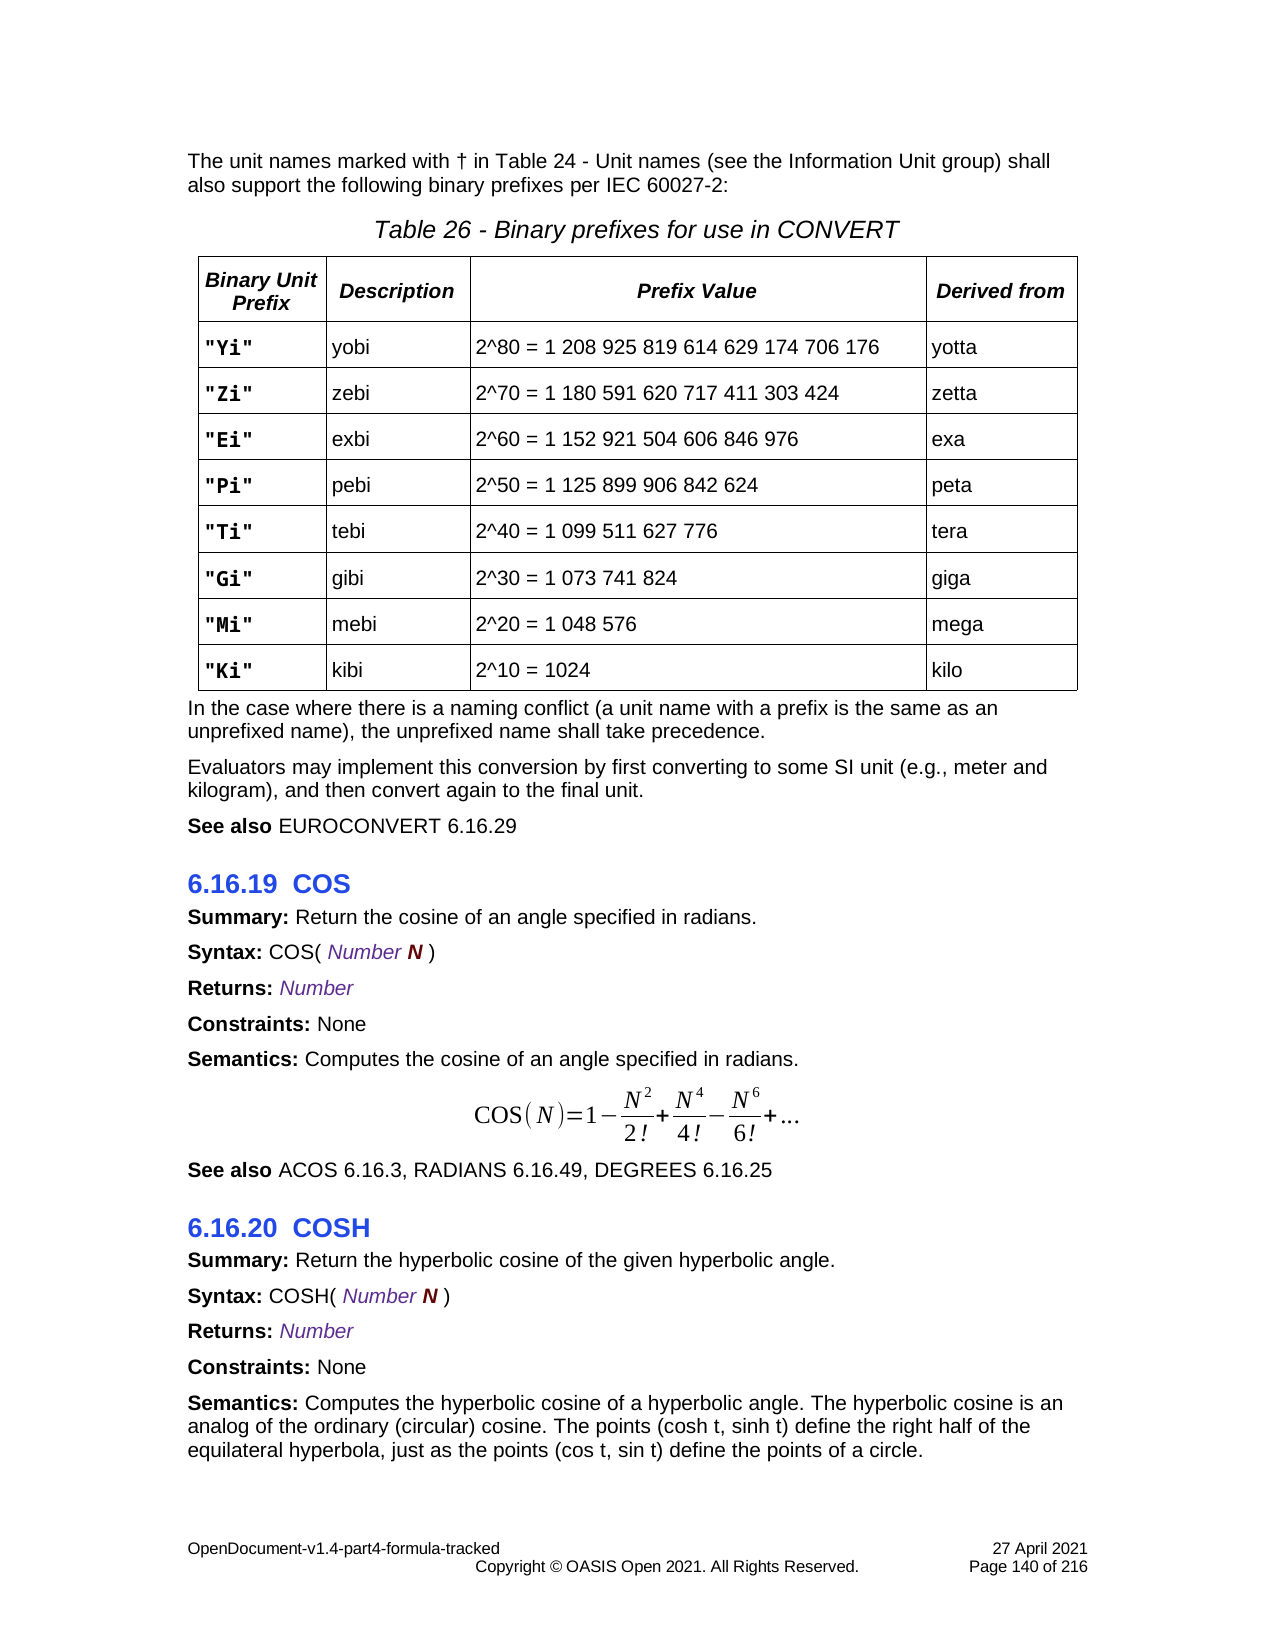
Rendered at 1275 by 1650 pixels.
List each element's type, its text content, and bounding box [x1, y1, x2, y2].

subtitle COSH [187, 1213, 1088, 1243]
text Constraints: None [187, 1012, 1088, 1036]
subtitle COS [187, 869, 1088, 899]
table_header Prefix Value [471, 257, 926, 321]
text The unit names marked with † in Table 24 - Unit names (see the Information Unit group) shall also support the following binary prefixes per IEC 60027-2: [187, 150, 1088, 197]
text Returns: Number [187, 976, 1088, 1000]
text In the case where there is a naming conflict (a unit name with a prefix is the same as an unprefixed name), the unprefixed name shall take precedence. [187, 696, 1088, 743]
table_cell kilo [927, 645, 1077, 690]
table_cell "Ti" [199, 506, 326, 552]
text Semantics: Computes the cosine of an angle specified in radians. [187, 1048, 1088, 1071]
table_cell yobi [327, 322, 470, 367]
table_cell 2^70 = 1 180 591 620 717 411 303 424 [471, 368, 926, 413]
text Evaluators may implement this conversion by first converting to some SI unit (e.g., meter and kilogram), and then convert again to the final unit. [187, 755, 1088, 802]
table_cell "Pi" [199, 460, 326, 505]
table_cell gibi [327, 553, 470, 598]
table_cell tera [927, 506, 1077, 552]
text See also ACOS 6.16.3, RADIANS 6.16.49, DEGREES 6.16.25 [187, 1158, 1088, 1182]
table_cell peta [927, 460, 1077, 505]
table_cell "Yi" [199, 322, 326, 367]
table_cell 2^10 = 1024 [471, 645, 926, 690]
table_cell "Mi" [199, 599, 326, 644]
text Constraints: None [187, 1356, 1088, 1379]
table_cell "Ki" [199, 645, 326, 690]
table_cell 2^40 = 1 099 511 627 776 [471, 506, 926, 552]
table_cell "Gi" [199, 553, 326, 598]
table_cell exbi [327, 414, 470, 459]
text Summary: Return the cosine of an angle specified in radians. [187, 905, 1088, 929]
table_header Binary Unit Prefix [199, 257, 326, 321]
table_cell zetta [927, 368, 1077, 413]
table_header Derived from [927, 257, 1077, 321]
table_cell 2^60 = 1 152 921 504 606 846 976 [471, 414, 926, 459]
table_cell 2^20 = 1 048 576 [471, 599, 926, 644]
text Summary: Return the hyperbolic cosine of the given hyperbolic angle. [187, 1249, 1088, 1272]
table_cell 2^30 = 1 073 741 824 [471, 553, 926, 598]
text Syntax: COS( Number N ) [187, 941, 1088, 964]
table_cell exa [927, 414, 1077, 459]
table_cell pebi [327, 460, 470, 505]
table_cell 2^50 = 1 125 899 906 842 624 [471, 460, 926, 505]
table_header Description [327, 257, 470, 321]
text Syntax: COSH( Number N ) [187, 1284, 1088, 1308]
table_cell zebi [327, 368, 470, 413]
table_cell giga [927, 553, 1077, 598]
table_cell 2^80 = 1 208 925 819 614 629 174 706 176 [471, 322, 926, 367]
text See also EUROCONVERT 6.16.29 [187, 814, 1088, 838]
text Returns: Number [187, 1320, 1088, 1343]
text Table 26 - Binary prefixes for use in CONVERT [187, 216, 1088, 244]
table_cell kibi [327, 645, 470, 690]
text Semantics: Computes the hyperbolic cosine of a hyperbolic angle. The hyperbolic cosine is an analog of the ordinary (circular) cosine. The points (cosh t, sinh t) define the right half of the equilateral hyperbola, just as the points (cos t, sin t) define the points of a circle. [187, 1391, 1088, 1462]
table_cell mega [927, 599, 1077, 644]
table_cell "Ei" [199, 414, 326, 459]
table_cell tebi [327, 506, 470, 552]
table_cell "Zi" [199, 368, 326, 413]
table_cell yotta [927, 322, 1077, 367]
table_cell mebi [327, 599, 470, 644]
